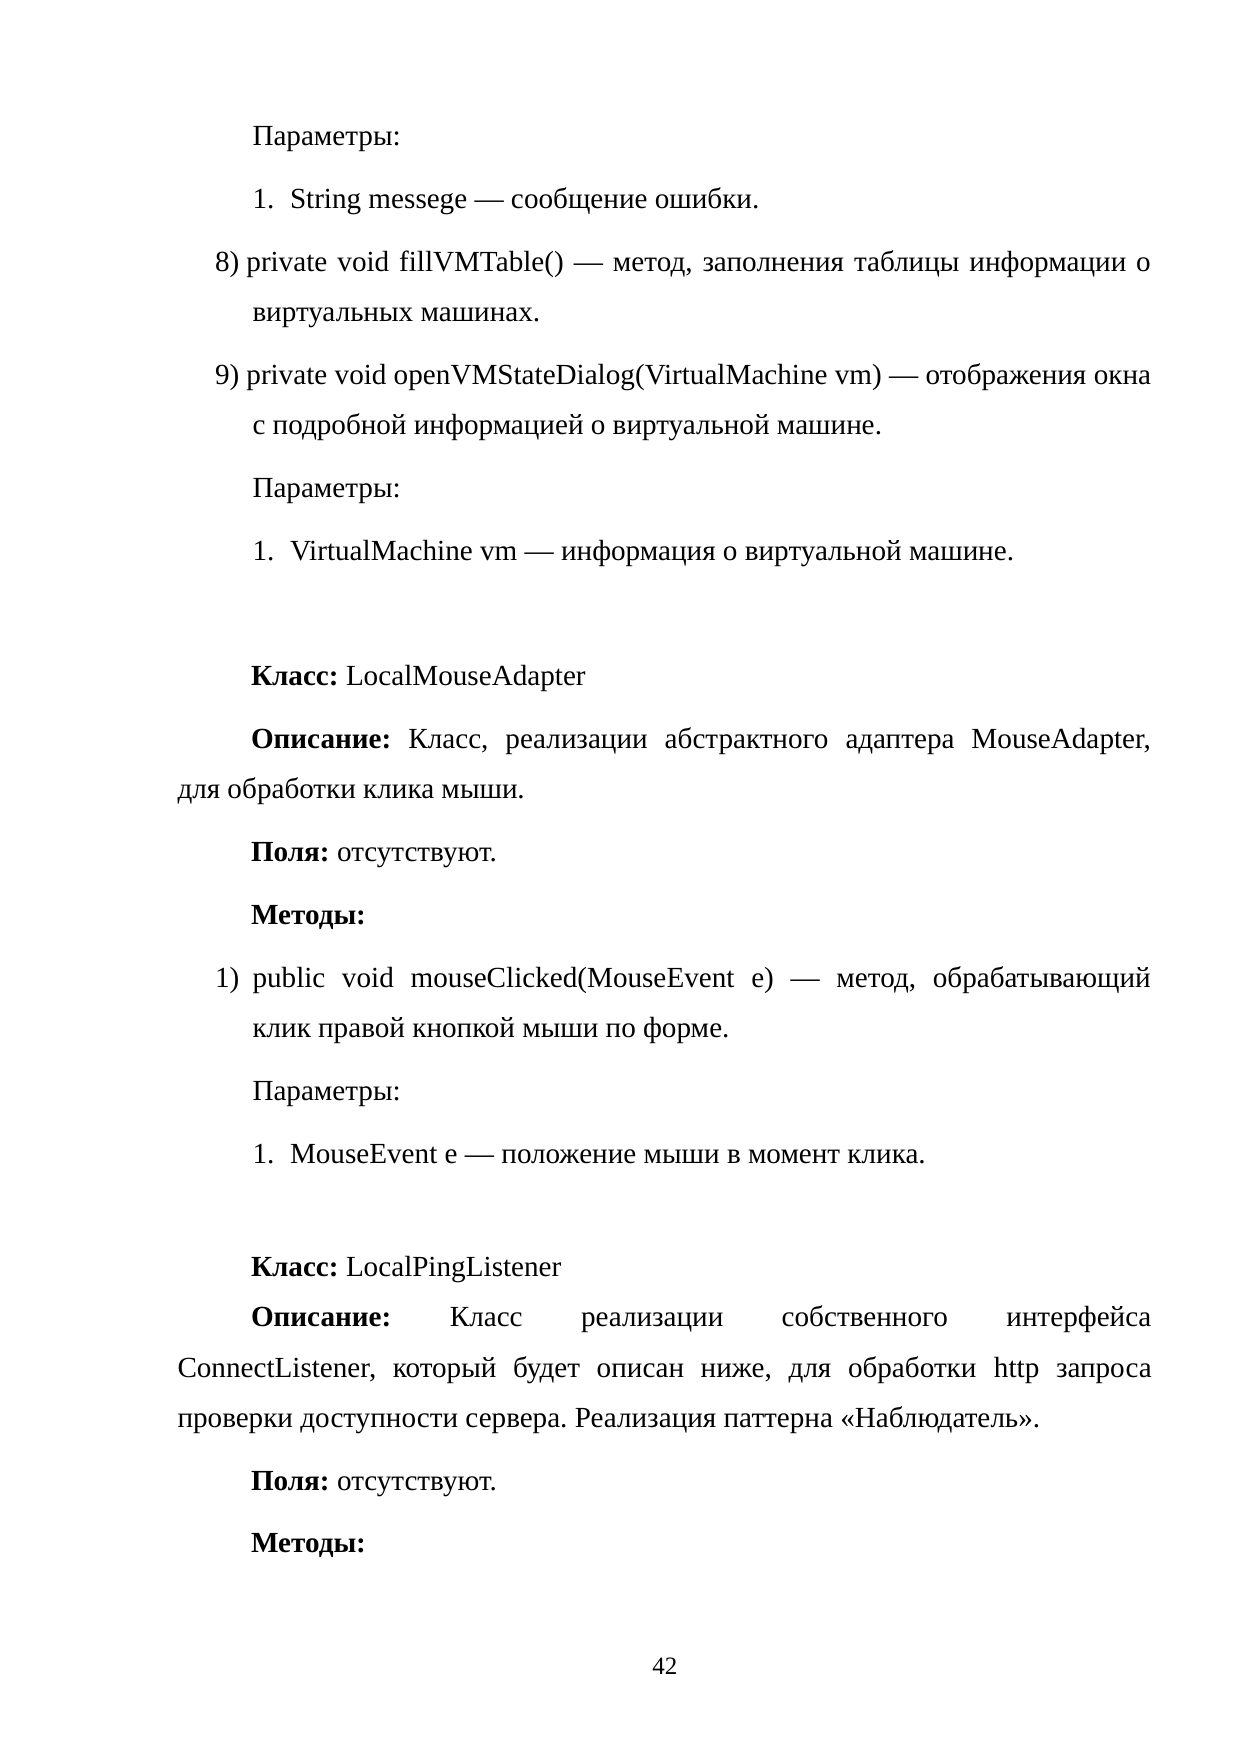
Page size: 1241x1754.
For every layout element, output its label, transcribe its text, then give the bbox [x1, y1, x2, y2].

text Методы: [177, 1526, 1152, 1559]
list private void fillVMTable() — метод, заполнения таблицы информации о виртуальных машинах. [215, 244, 1152, 328]
text Описание: Класс, реализации абстрактного адаптера MouseAdapter, для обработки клика мыши. [177, 721, 1152, 805]
list Параметры: [215, 1073, 1152, 1107]
text Поля: отсутствуют. [177, 1463, 1152, 1496]
list public void mouseClicked(MouseEvent e) — метод, обрабатывающий клик правой кнопкой мыши по форме. [215, 960, 1152, 1044]
text Описание: Класс реализации собственного интерфейса ConnectListener, который будет описан ниже, для обработки http запроса проверки доступности сервера. Реализация паттерна «Наблюдатель». [177, 1299, 1152, 1433]
list String messege — сообщение ошибки. [252, 181, 1152, 214]
text Поля: отсутствуют. [177, 834, 1152, 868]
list Параметры: [215, 470, 1152, 503]
list MouseEvent e — положение мыши в момент клика. [252, 1136, 1152, 1169]
list private void openVMStateDialog(VirtualMachine vm) — отображения окна с подробной информацией о виртуальной машине. [215, 357, 1152, 441]
list Параметры: [215, 118, 1152, 152]
text Класс: LocalMouseAdapter [177, 658, 1152, 692]
text Методы: [177, 897, 1152, 931]
list VirtualMachine vm — информация о виртуальной машине. [252, 533, 1152, 566]
text Класс: LocalPingListener [177, 1249, 1152, 1283]
